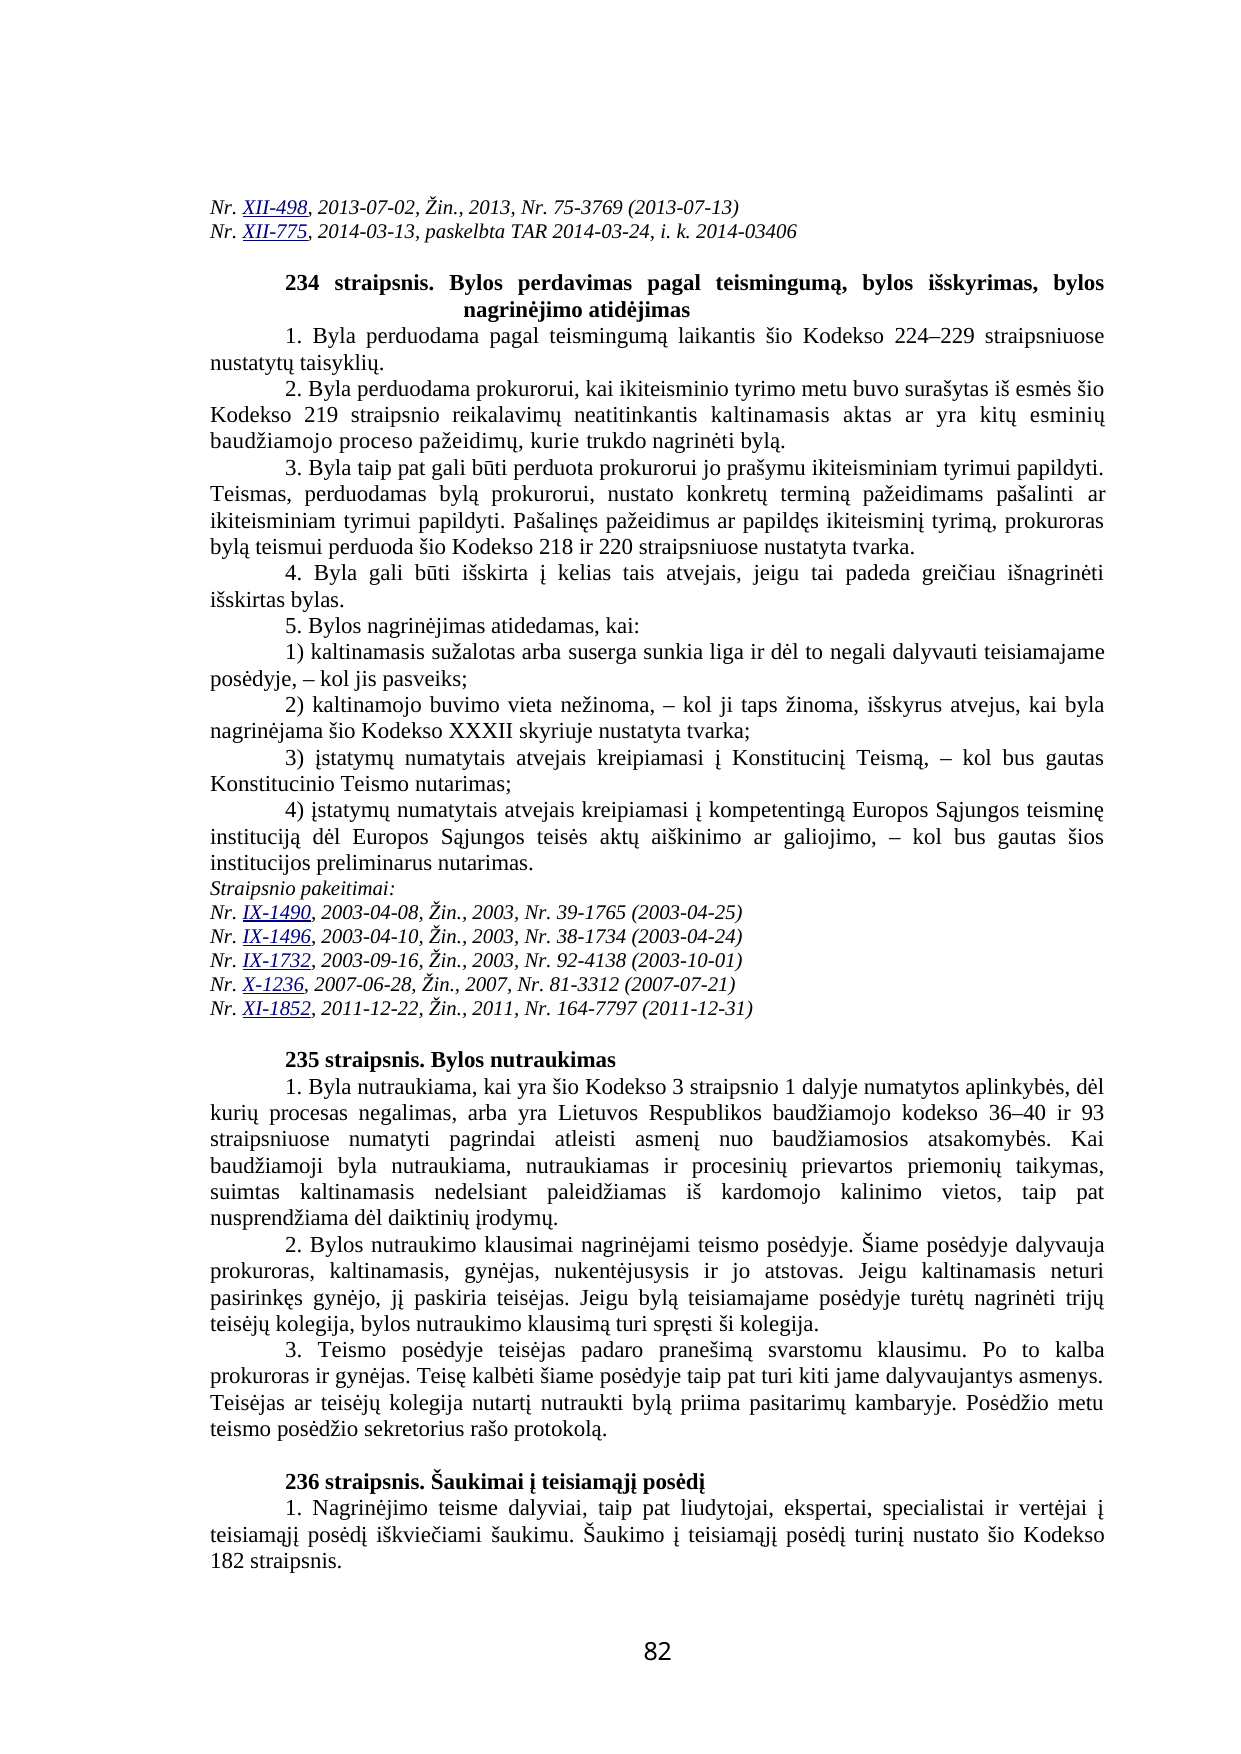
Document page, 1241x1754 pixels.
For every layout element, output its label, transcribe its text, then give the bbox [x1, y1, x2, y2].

text 4) įstatymų numatytais atvejais kreipiamasi į kompetentingą Europos Sąjungos teisminę instituciją dėl Europos Sąjungos teisės aktų aiškinimo ar galiojimo, – kol bus gautas šios institucijos preliminarus nutarimas. [210, 797, 1106, 876]
text 4. Byla gali būti išskirta į kelias tais atvejais, jeigu tai padeda greičiau išnagrinėti išskirtas bylas. [210, 559, 1106, 612]
text 235 straipsnis. Bylos nutraukimas [210, 1046, 1106, 1073]
text 1. Byla perduodama pagal teismingumą laikantis šio Kodekso 224–229 straipsniuose nustatytų taisyklių. [210, 322, 1106, 375]
text 234 straipsnis. Bylos perdavimas pagal teismingumą, bylos išskyrimas, bylos nagrinėjimo atidėjimas [285, 269, 1106, 322]
text Nr. XII-498, 2013-07-02, Žin., 2013, Nr. 75-3769 (2013-07-13) [210, 195, 1106, 219]
text 236 straipsnis. Šaukimai į teisiamąjį posėdį [210, 1468, 1106, 1494]
text 2. Byla perduodama prokurorui, kai ikiteisminio tyrimo metu buvo surašytas iš esmės šio Kodekso 219 straipsnio reikalavimų neatitinkantis kaltinamasis aktas ar yra kitų esminių baudžiamojo proceso pažeidimų, kurie trukdo nagrinėti bylą. [210, 375, 1106, 454]
text Straipsnio pakeitimai: [210, 876, 1106, 900]
text Nr. IX-1490, 2003-04-08, Žin., 2003, Nr. 39-1765 (2003-04-25) [210, 900, 1106, 924]
text 1. Nagrinėjimo teisme dalyviai, taip pat liudytojai, ekspertai, specialistai ir vertėjai į teisiamąjį posėdį iškviečiami šaukimu. Šaukimo į teisiamąjį posėdį turinį nustato šio Kodekso 182 straipsnis. [210, 1494, 1106, 1573]
text 3) įstatymų numatytais atvejais kreipiamasi į Konstitucinį Teismą, – kol bus gautas Konstitucinio Teismo nutarimas; [210, 744, 1106, 797]
text 1. Byla nutraukiama, kai yra šio Kodekso 3 straipsnio 1 dalyje numatytos aplinkybės, dėl kurių procesas negalimas, arba yra Lietuvos Respublikos baudžiamojo kodekso 36–40 ir 93 straipsniuose numatyti pagrindai atleisti asmenį nuo baudžiamosios atsakomybės. Kai baudžiamoji byla nutraukiama, nutraukiamas ir procesinių prievartos priemonių taikymas, suimtas kaltinamasis nedelsiant paleidžiamas iš kardomojo kalinimo vietos, taip pat nusprendžiama dėl daiktinių įrodymų. [210, 1073, 1106, 1231]
text Nr. X-1236, 2007-06-28, Žin., 2007, Nr. 81-3312 (2007-07-21) [210, 972, 1106, 996]
text 2) kaltinamojo buvimo vieta nežinoma, – kol ji taps žinoma, išskyrus atvejus, kai byla nagrinėjama šio Kodekso XXXII skyriuje nustatyta tvarka; [210, 691, 1106, 744]
text Nr. XII-775, 2014-03-13, paskelbta TAR 2014-03-24, i. k. 2014-03406 [210, 219, 1106, 243]
text Nr. IX-1496, 2003-04-10, Žin., 2003, Nr. 38-1734 (2003-04-24) [210, 924, 1106, 948]
text Nr. XI-1852, 2011-12-22, Žin., 2011, Nr. 164-7797 (2011-12-31) [210, 996, 1106, 1020]
text 3. Teismo posėdyje teisėjas padaro pranešimą svarstomu klausimu. Po to kalba prokuroras ir gynėjas. Teisę kalbėti šiame posėdyje taip pat turi kiti jame dalyvaujantys asmenys. Teisėjas ar teisėjų kolegija nutartį nutraukti bylą priima pasitarimų kambaryje. Posėdžio metu teismo posėdžio sekretorius rašo protokolą. [210, 1336, 1106, 1442]
text 3. Byla taip pat gali būti perduota prokurorui jo prašymu ikiteisminiam tyrimui papildyti. Teismas, perduodamas bylą prokurorui, nustato konkretų terminą pažeidimams pašalinti ar ikiteisminiam tyrimui papildyti. Pašalinęs pažeidimus ar papildęs ikiteisminį tyrimą, prokuroras bylą teismui perduoda šio Kodekso 218 ir 220 straipsniuose nustatyta tvarka. [210, 454, 1106, 559]
text 5. Bylos nagrinėjimas atidedamas, kai: [210, 612, 1106, 638]
text 1) kaltinamasis sužalotas arba suserga sunkia liga ir dėl to negali dalyvauti teisiamajame posėdyje, – kol jis pasveiks; [210, 638, 1106, 691]
text Nr. IX-1732, 2003-09-16, Žin., 2003, Nr. 92-4138 (2003-10-01) [210, 948, 1106, 972]
text 2. Bylos nutraukimo klausimai nagrinėjami teismo posėdyje. Šiame posėdyje dalyvauja prokuroras, kaltinamasis, gynėjas, nukentėjusysis ir jo atstovas. Jeigu kaltinamasis neturi pasirinkęs gynėjo, jį paskiria teisėjas. Jeigu bylą teisiamajame posėdyje turėtų nagrinėti trijų teisėjų kolegija, bylos nutraukimo klausimą turi spręsti ši kolegija. [210, 1231, 1106, 1336]
